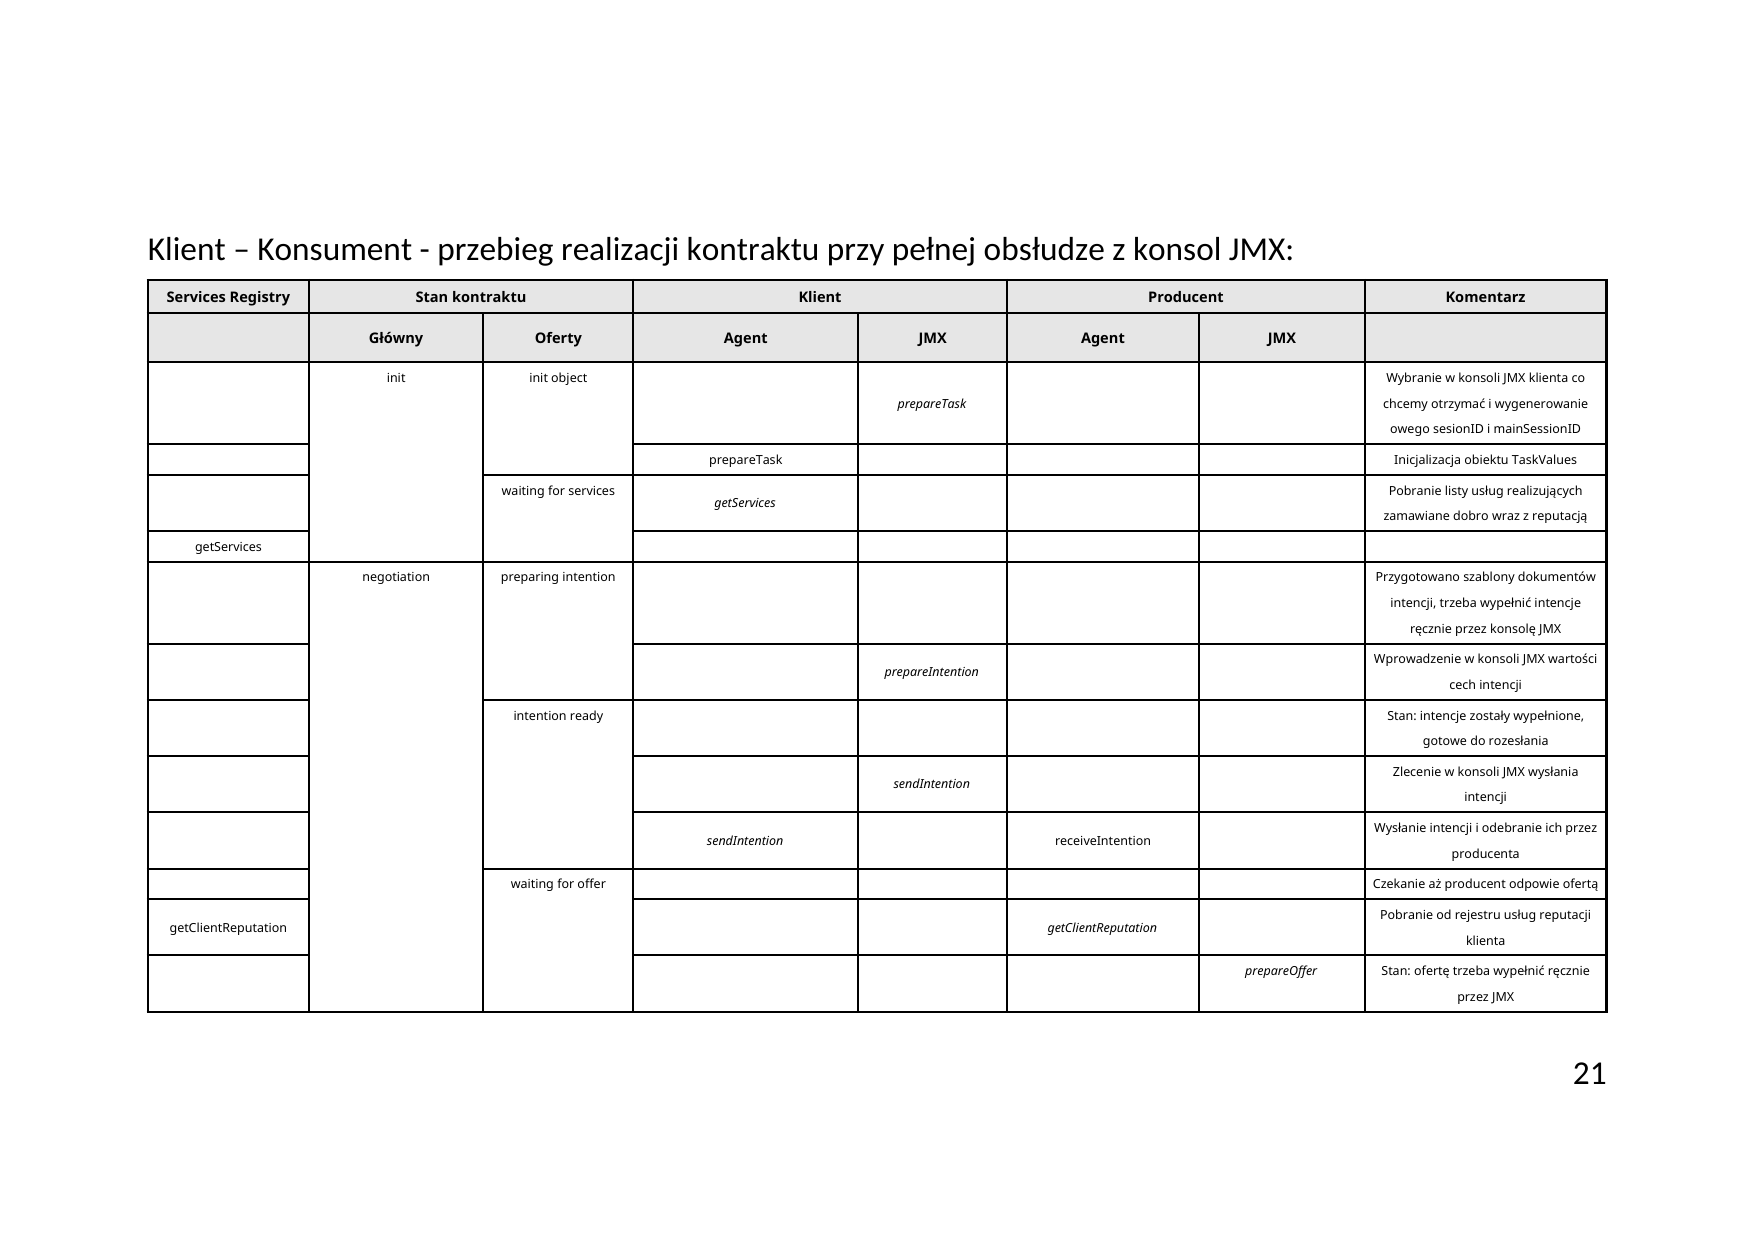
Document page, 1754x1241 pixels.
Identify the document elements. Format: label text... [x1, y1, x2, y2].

table_cell [149, 757, 308, 811]
table_cell [859, 900, 1006, 954]
table_cell [1008, 645, 1198, 699]
table_cell [859, 813, 1006, 867]
table_cell [149, 870, 308, 898]
table_cell waiting for offer [484, 870, 632, 1011]
table_cell [149, 363, 308, 443]
table_cell [149, 563, 308, 642]
table_cell [1200, 870, 1364, 898]
table_cell [859, 563, 1006, 642]
table_cell JMX [1200, 314, 1364, 361]
table_cell [634, 956, 857, 1011]
table_cell [149, 314, 308, 361]
table_cell intention ready [484, 701, 632, 867]
table_cell [634, 870, 857, 898]
table_cell [149, 956, 308, 1011]
table_header Komentarz [1366, 281, 1605, 312]
table_cell prepareTask [859, 363, 1006, 443]
table_cell Pobranie listy usług realizujących zamawiane dobro wraz z reputacją [1366, 476, 1605, 530]
table_cell Zlecenie w konsoli JMX wysłania intencji [1366, 757, 1605, 811]
table_cell [1008, 363, 1198, 443]
table_cell Stan: intencje zostały wypełnione, gotowe do rozesłania [1366, 701, 1605, 755]
table_cell [1008, 476, 1198, 530]
table_cell [1008, 701, 1198, 755]
table_cell [1008, 870, 1198, 898]
table_cell [1200, 701, 1364, 755]
table_cell prepareIntention [859, 645, 1006, 699]
table_cell getClientReputation [1008, 900, 1198, 954]
table_cell Inicjalizacja obiektu TaskValues [1366, 445, 1605, 474]
table_cell [634, 532, 857, 561]
table_cell Agent [634, 314, 857, 361]
table_cell receiveIntention [1008, 813, 1198, 867]
table_cell [859, 956, 1006, 1011]
table_cell [859, 532, 1006, 561]
table_cell [1008, 757, 1198, 811]
table_cell sendIntention [859, 757, 1006, 811]
table_cell [859, 870, 1006, 898]
table_header Services Registry [149, 281, 308, 312]
table_cell Oferty [484, 314, 632, 361]
table_header Stan kontraktu [310, 281, 632, 312]
table_cell negotiation [310, 563, 482, 1011]
table_cell prepareOffer [1200, 956, 1364, 1011]
table_cell [1200, 757, 1364, 811]
table_cell [634, 563, 857, 642]
table_cell [859, 701, 1006, 755]
table_cell JMX [859, 314, 1006, 361]
table_cell Wysłanie intencji i odebranie ich przez producenta [1366, 813, 1605, 867]
table_cell [634, 701, 857, 755]
table_cell [1200, 476, 1364, 530]
table_cell [149, 445, 308, 474]
table_cell [1008, 956, 1198, 1011]
table_cell sendIntention [634, 813, 857, 867]
table_cell Stan: ofertę trzeba wypełnić ręcznie przez JMX [1366, 956, 1605, 1011]
table_cell Agent [1008, 314, 1198, 361]
table_header Klient [634, 281, 1006, 312]
table_cell [149, 645, 308, 699]
table_cell [634, 757, 857, 811]
table_cell [859, 445, 1006, 474]
table_cell [149, 701, 308, 755]
table_cell Wprowadzenie w konsoli JMX wartości cech intencji [1366, 645, 1605, 699]
table_cell waiting for services [484, 476, 632, 561]
table_cell [1200, 445, 1364, 474]
table_cell [1200, 645, 1364, 699]
table_cell [1008, 532, 1198, 561]
table_cell [1366, 532, 1605, 561]
table_cell Główny [310, 314, 482, 361]
table_cell [149, 476, 308, 530]
table_cell init [310, 363, 482, 561]
table_cell getServices [149, 532, 308, 561]
table_header Producent [1008, 281, 1364, 312]
table_cell [1008, 445, 1198, 474]
table_cell [859, 476, 1006, 530]
table_cell Czekanie aż producent odpowie ofertą [1366, 870, 1605, 898]
table_cell [1200, 813, 1364, 867]
table_cell Pobranie od rejestru usług reputacji klienta [1366, 900, 1605, 954]
table_cell [149, 813, 308, 867]
table_cell [634, 900, 857, 954]
text Klient – Konsument - przebieg realizacji kontraktu przy pełnej obsłudze z konsol JMX: [148, 235, 1606, 268]
table_cell [1200, 532, 1364, 561]
table_cell Przygotowano szablony dokumentów intencji, trzeba wypełnić intencje ręcznie przez konsolę JMX [1366, 563, 1605, 642]
table_cell [634, 645, 857, 699]
table_cell [1200, 563, 1364, 642]
table_cell [634, 363, 857, 443]
table_cell [1200, 363, 1364, 443]
table_cell getClientReputation [149, 900, 308, 954]
table_cell init object [484, 363, 632, 474]
table_cell getServices [634, 476, 857, 530]
table_cell prepareTask [634, 445, 857, 474]
table_cell [1008, 563, 1198, 642]
table_cell preparing intention [484, 563, 632, 699]
table_cell [1200, 900, 1364, 954]
table_cell [1366, 314, 1605, 361]
table_cell Wybranie w konsoli JMX klienta co chcemy otrzymać i wygenerowanie owego sesionID i mainSessionID [1366, 363, 1605, 443]
